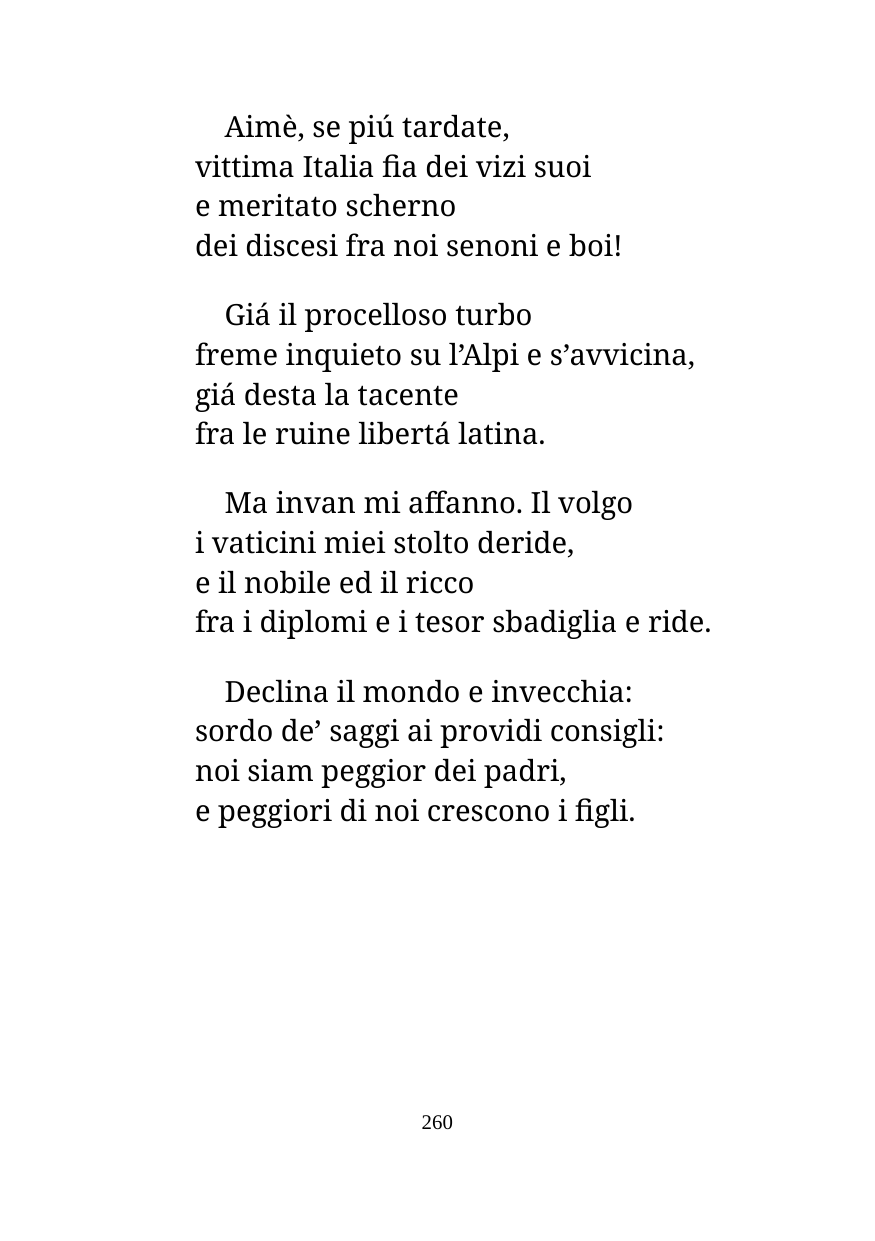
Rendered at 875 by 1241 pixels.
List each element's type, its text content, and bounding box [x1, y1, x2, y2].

text Aimè, se piú tardate, vittima Italia fia dei vizi suoi e meritato scherno dei discesi fra noi senoni e boi! [195, 106, 768, 265]
text Giá il procelloso turbo freme inquieto su l’Alpi e s’avvicina, giá desta la tacente fra le ruine libertá latina. [195, 294, 768, 453]
text Declina il mondo e invecchia: sordo de’ saggi ai providi consigli: noi siam peggior dei padri, e peggiori di noi crescono i figli. [195, 671, 768, 830]
text Ma invan mi affanno. Il volgo i vaticini miei stolto deride, e il nobile ed il ricco fra i diplomi e i tesor sbadiglia e ride. [195, 483, 768, 641]
